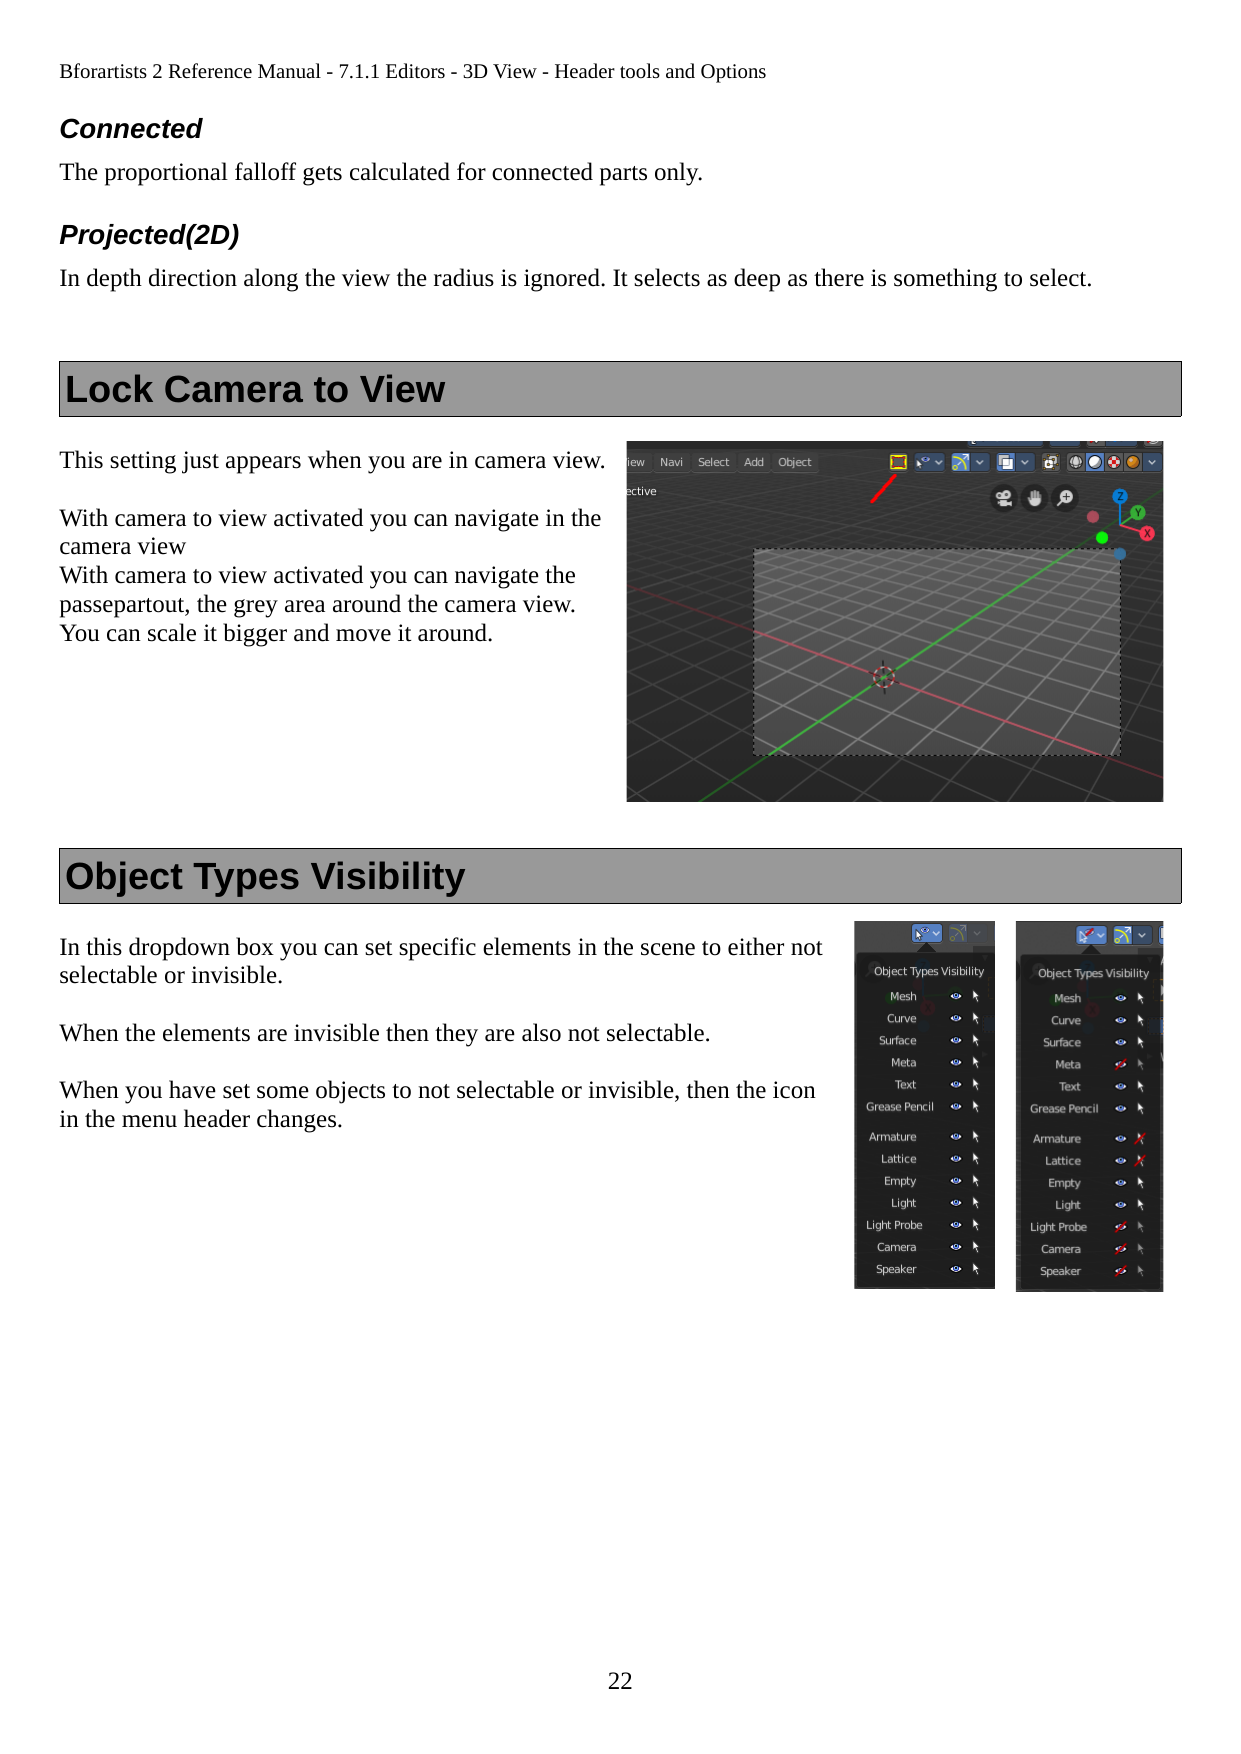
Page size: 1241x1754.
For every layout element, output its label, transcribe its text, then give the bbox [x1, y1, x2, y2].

text This setting just appears when you are in camera view. [59, 445, 626, 474]
picture [1015, 921, 1164, 1292]
text With camera to view activated you can navigate in the camera view [59, 503, 626, 560]
text In this dropdown box you can set specific elements in the scene to either not selectable or invisible. [59, 932, 854, 989]
text When the elements are invisible then they are also not selectable. [59, 1018, 854, 1047]
text In depth direction along the view the radius is ignored. It selects as deep as there is something to select. [59, 263, 1181, 292]
subtitle Projected(2D) [59, 218, 1181, 250]
table_header Object Types Visibility [60, 849, 1181, 903]
table_header Lock Camera to View [60, 362, 1181, 416]
picture [626, 441, 1164, 802]
text When you have set some objects to not selectable or invisible, then the icon in the menu header changes. [59, 1075, 854, 1133]
picture [854, 921, 995, 1289]
subtitle Connected [59, 113, 1181, 144]
text With camera to view activated you can navigate the passepartout, the grey area around the camera view. You can scale it bigger and move it around. [59, 560, 626, 646]
text The proportional falloff gets calculated for connected parts only. [59, 157, 1181, 186]
